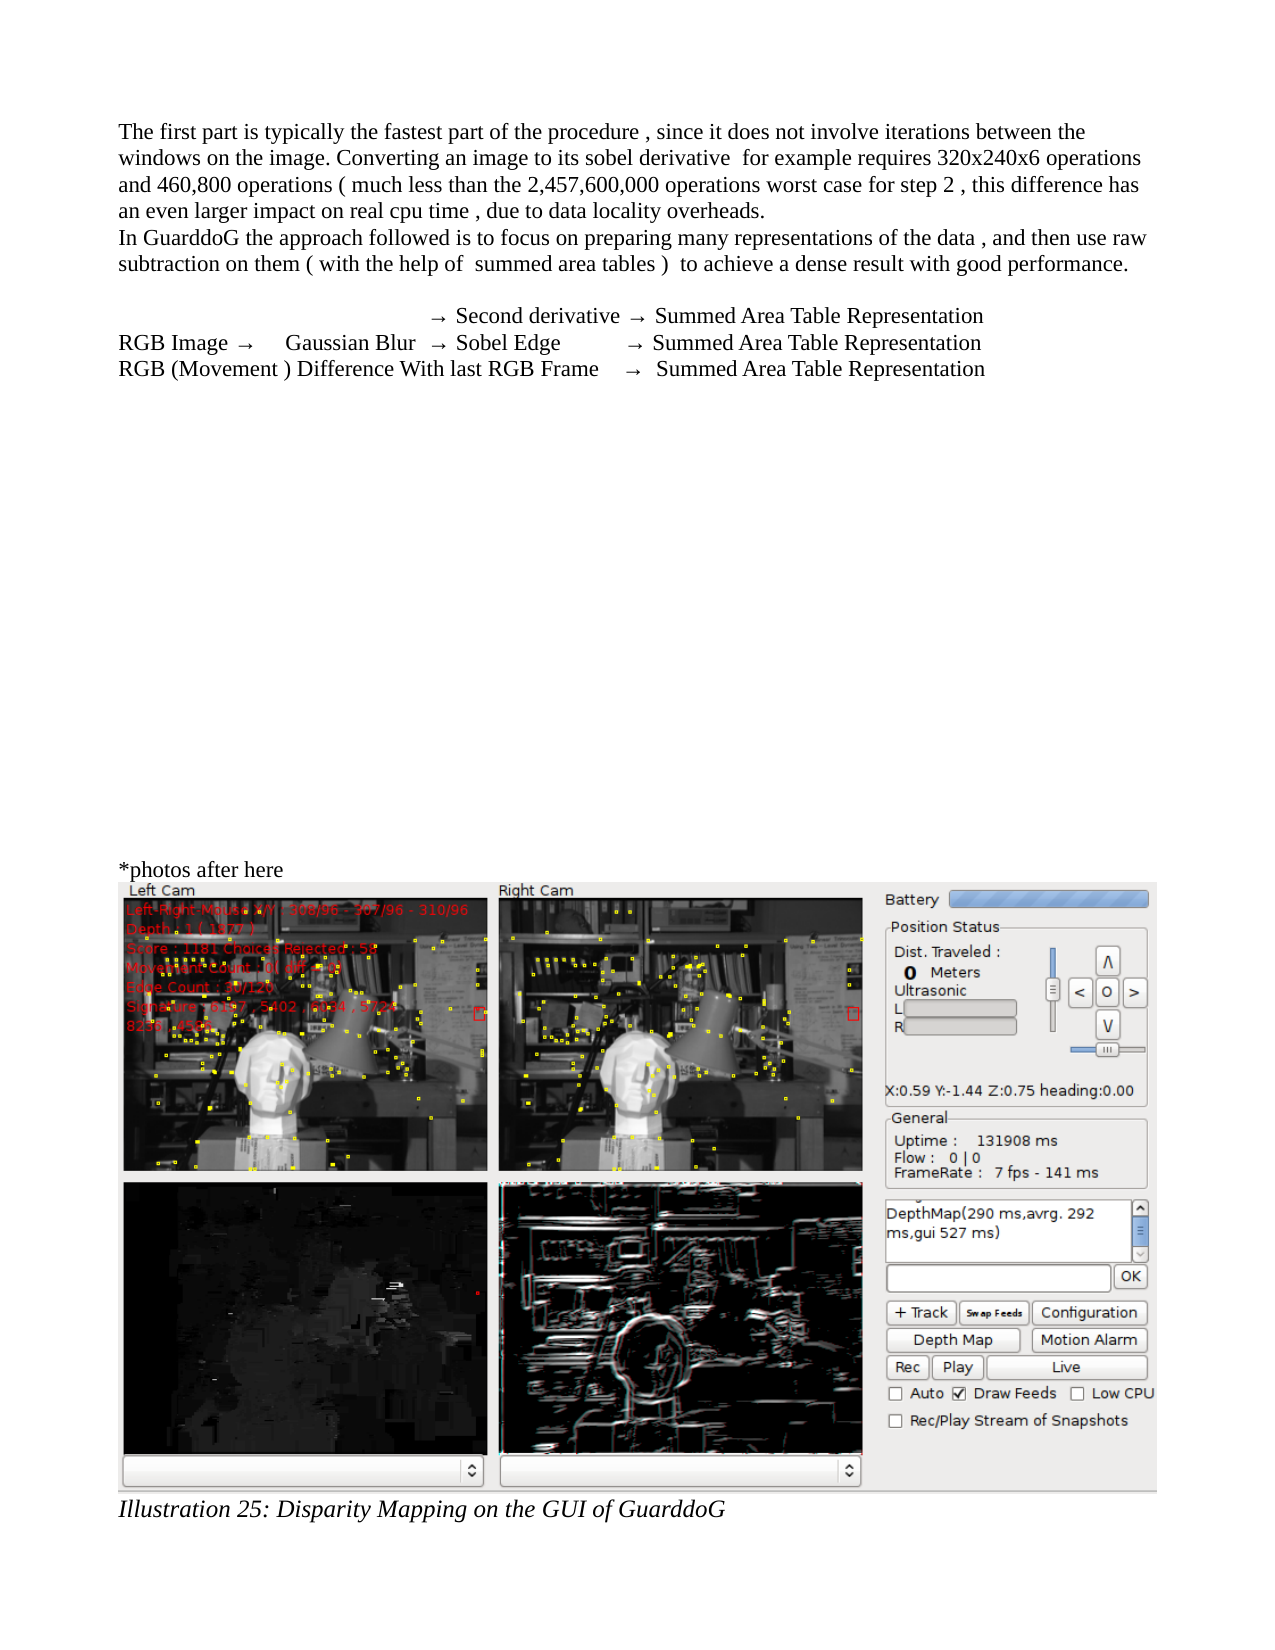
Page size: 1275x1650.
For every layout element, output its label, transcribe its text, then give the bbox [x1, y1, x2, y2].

text and 460,800 operations ( much less than the 2,457,600,000 operations worst case for step 2 , this difference has an even larger impact on real cpu time , due to data locality overheads. [118, 171, 1157, 223]
text Illustration 25: Disparity Mapping on the GUI of GuarddoG [118, 1494, 1157, 1523]
text RGB (Movement ) Difference With last RGB Frame → Summed Area Table Representation [118, 355, 1157, 382]
picture [118, 882, 1157, 1494]
text *photos after here [118, 856, 1157, 882]
text → Second derivative → Summed Area Table Representation [118, 303, 1157, 329]
text RGB Image → Gaussian Blur → Sobel Edge → Summed Area Table Representation [118, 329, 1157, 355]
text The first part is typically the fastest part of the procedure , since it does not involve iterations between the windows on the image. Converting an image to its sobel derivative for example requires 320x240x6 operations [118, 118, 1157, 171]
text In GuarddoG the approach followed is to focus on preparing many representations of the data , and then use raw subtraction on them ( with the help of summed area tables ) to achieve a dense result with good performance. [118, 223, 1157, 276]
